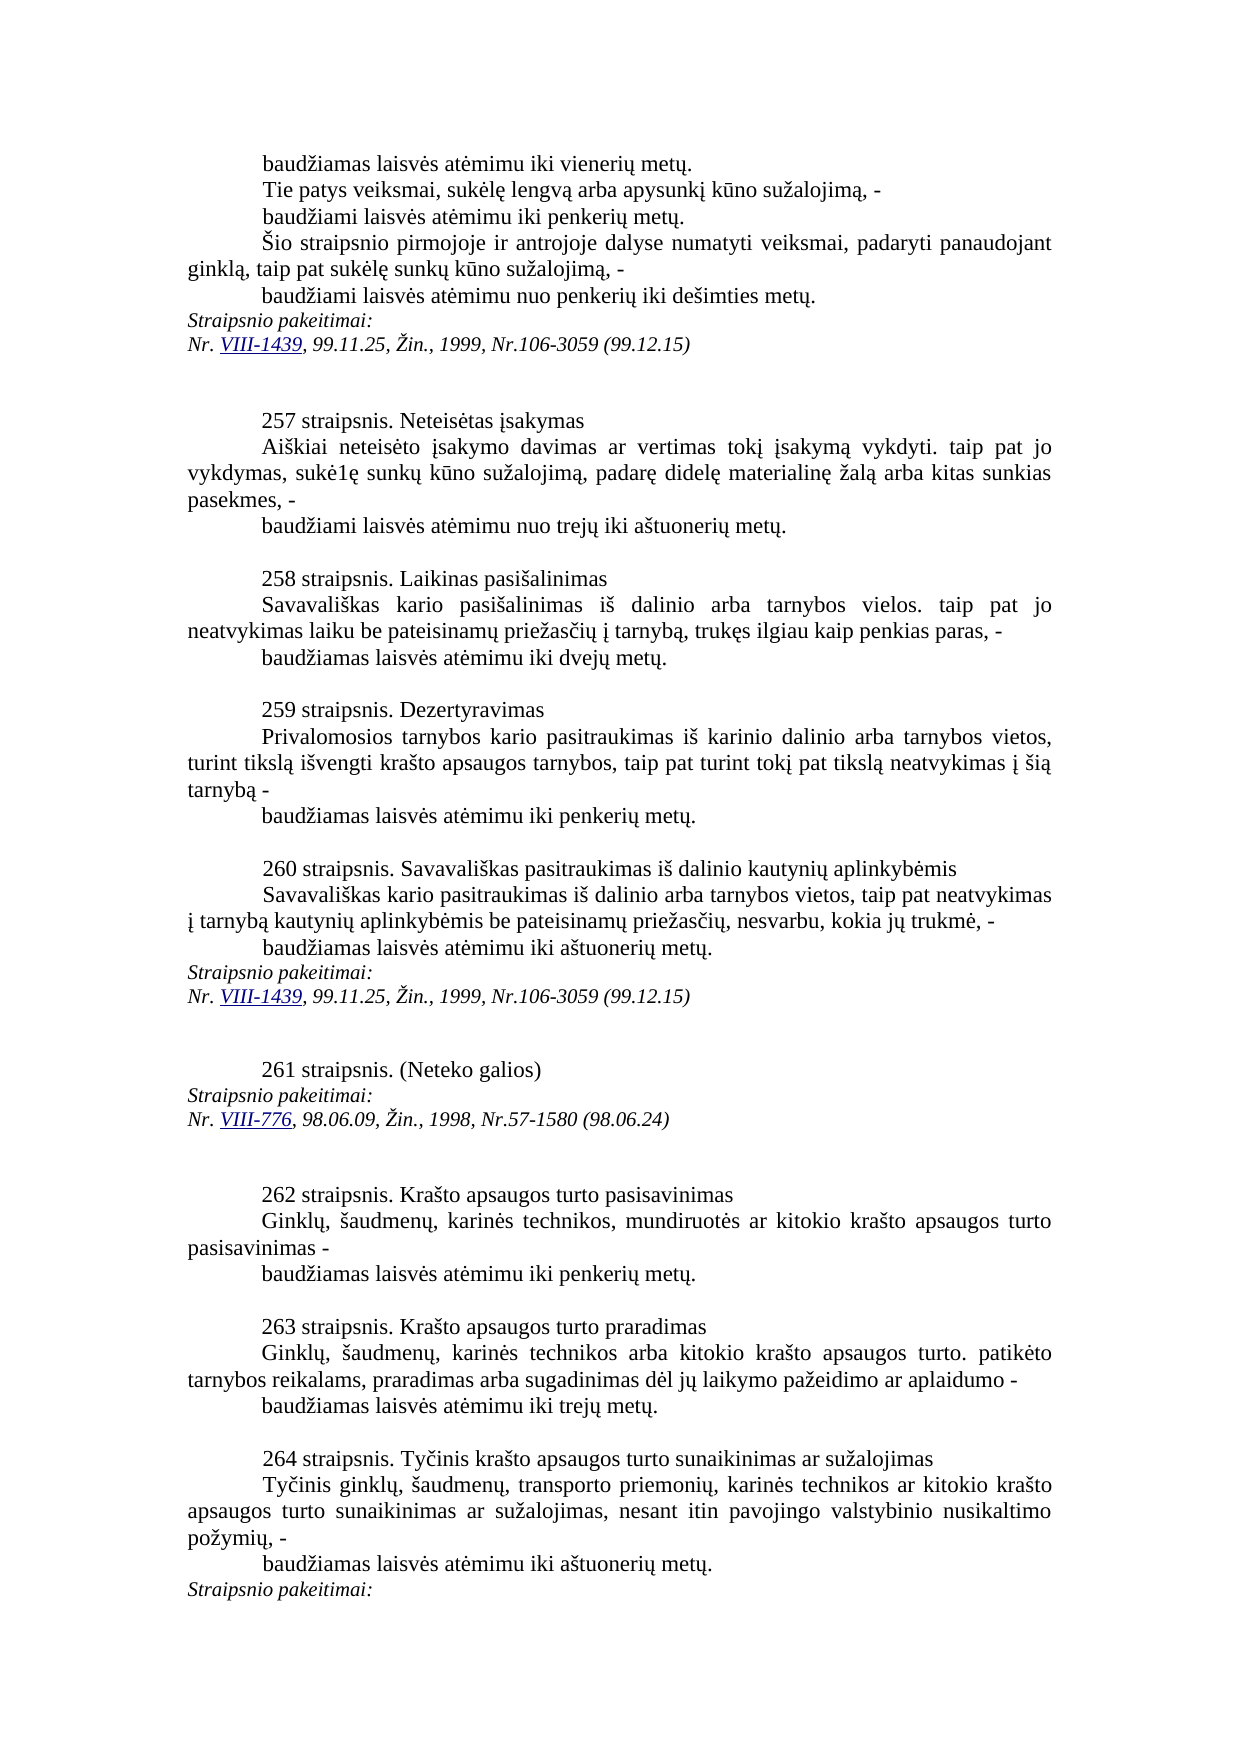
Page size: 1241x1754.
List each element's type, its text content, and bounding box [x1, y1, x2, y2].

text 258 straipsnis. Laikinas pasišalinimas [204, 565, 1053, 591]
text baudžiamas laisvės atėmimu iki penkerių metų. [204, 802, 1053, 828]
text 260 straipsnis. Savavališkas pasitraukimas iš dalinio kautynių aplinkybėmis [187, 855, 1053, 881]
text baudžiamas laisvės atėmimu iki aštuonerių metų. [187, 1550, 1053, 1577]
text Tie patys veiksmai, sukėlę lengvą arba apysunkį kūno sužalojimą, - [187, 176, 1053, 203]
text Straipsnio pakeitimai: [187, 1083, 1053, 1107]
text baudžiamas laisvės atėmimu iki dvejų metų. [204, 644, 1053, 670]
text Aiškiai neteisėto įsakymo davimas ar vertimas tokį įsakymą vykdyti. taip pat jo vykdymas, sukė1ę sunkų kūno sužalojimą, padarę didelę materialinę žalą arba kitas sunkias pasekmes, - [187, 433, 1053, 512]
text 263 straipsnis. Krašto apsaugos turto praradimas [207, 1313, 1053, 1339]
text Straipsnio pakeitimai: [187, 960, 1053, 984]
text baudžiamas laisvės atėmimu iki trejų metų. [207, 1392, 1053, 1418]
text 264 straipsnis. Tyčinis krašto apsaugos turto sunaikinimas ar sužalojimas [187, 1445, 1053, 1471]
text Straipsnio pakeitimai: [187, 1577, 1053, 1601]
text Straipsnio pakeitimai: [187, 308, 1053, 332]
text baudžiamas laisvės atėmimu iki vienerių metų. [187, 150, 1053, 176]
text baudžiami laisvės atėmimu nuo trejų iki aštuonerių metų. [207, 512, 1053, 538]
text Nr. VIII-1439, 99.11.25, Žin., 1999, Nr.106-3059 (99.12.15) [187, 984, 1053, 1008]
text Privalomosios tarnybos kario pasitraukimas iš karinio dalinio arba tarnybos vietos, turint tikslą išvengti krašto apsaugos tarnybos, taip pat turint tokį pat tikslą neatvykimas į šią tarnybą - [187, 723, 1053, 802]
text Ginklų, šaudmenų, karinės technikos arba kitokio krašto apsaugos turto. patikėto tarnybos reikalams, praradimas arba sugadinimas dėl jų laikymo pažeidimo ar aplaidumo - [187, 1339, 1053, 1392]
text 257 straipsnis. Neteisėtas įsakymas [207, 407, 1053, 433]
text baudžiami laisvės atėmimu iki penkerių metų. [187, 203, 1053, 229]
text Šio straipsnio pirmojoje ir antrojoje dalyse numatyti veiksmai, padaryti panaudojant ginklą, taip pat sukėlę sunkų kūno sužalojimą, - [187, 229, 1053, 282]
text Nr. VIII-1439, 99.11.25, Žin., 1999, Nr.106-3059 (99.12.15) [187, 332, 1053, 356]
text Tyčinis ginklų, šaudmenų, transporto priemonių, karinės technikos ar kitokio krašto apsaugos turto sunaikinimas ar sužalojimas, nesant itin pavojingo valstybinio nusikaltimo požymių, - [187, 1471, 1053, 1550]
text baudžiami laisvės atėmimu nuo penkerių iki dešimties metų. [207, 282, 1053, 308]
text baudžiamas laisvės atėmimu iki aštuonerių metų. [187, 934, 1053, 960]
text Savavališkas kario pasitraukimas iš dalinio arba tarnybos vietos, taip pat neatvykimas į tarnybą kautynių aplinkybėmis be pateisinamų priežasčių, nesvarbu, kokia jų trukmė, - [187, 881, 1053, 934]
text baudžiamas laisvės atėmimu iki penkerių metų. [207, 1260, 1053, 1287]
text Ginklų, šaudmenų, karinės technikos, mundiruotės ar kitokio krašto apsaugos turto pasisavinimas - [187, 1208, 1053, 1260]
text 259 straipsnis. Dezertyravimas [207, 697, 1053, 723]
text 262 straipsnis. Krašto apsaugos turto pasisavinimas [207, 1181, 1053, 1208]
text Nr. VIII-776, 98.06.09, Žin., 1998, Nr.57-1580 (98.06.24) [187, 1107, 1053, 1131]
text Savavališkas kario pasišalinimas iš dalinio arba tarnybos vielos. taip pat jo neatvykimas laiku be pateisinamų priežasčių į tarnybą, trukęs ilgiau kaip penkias paras, - [187, 591, 1053, 644]
text 261 straipsnis. (Neteko galios) [207, 1056, 1053, 1083]
